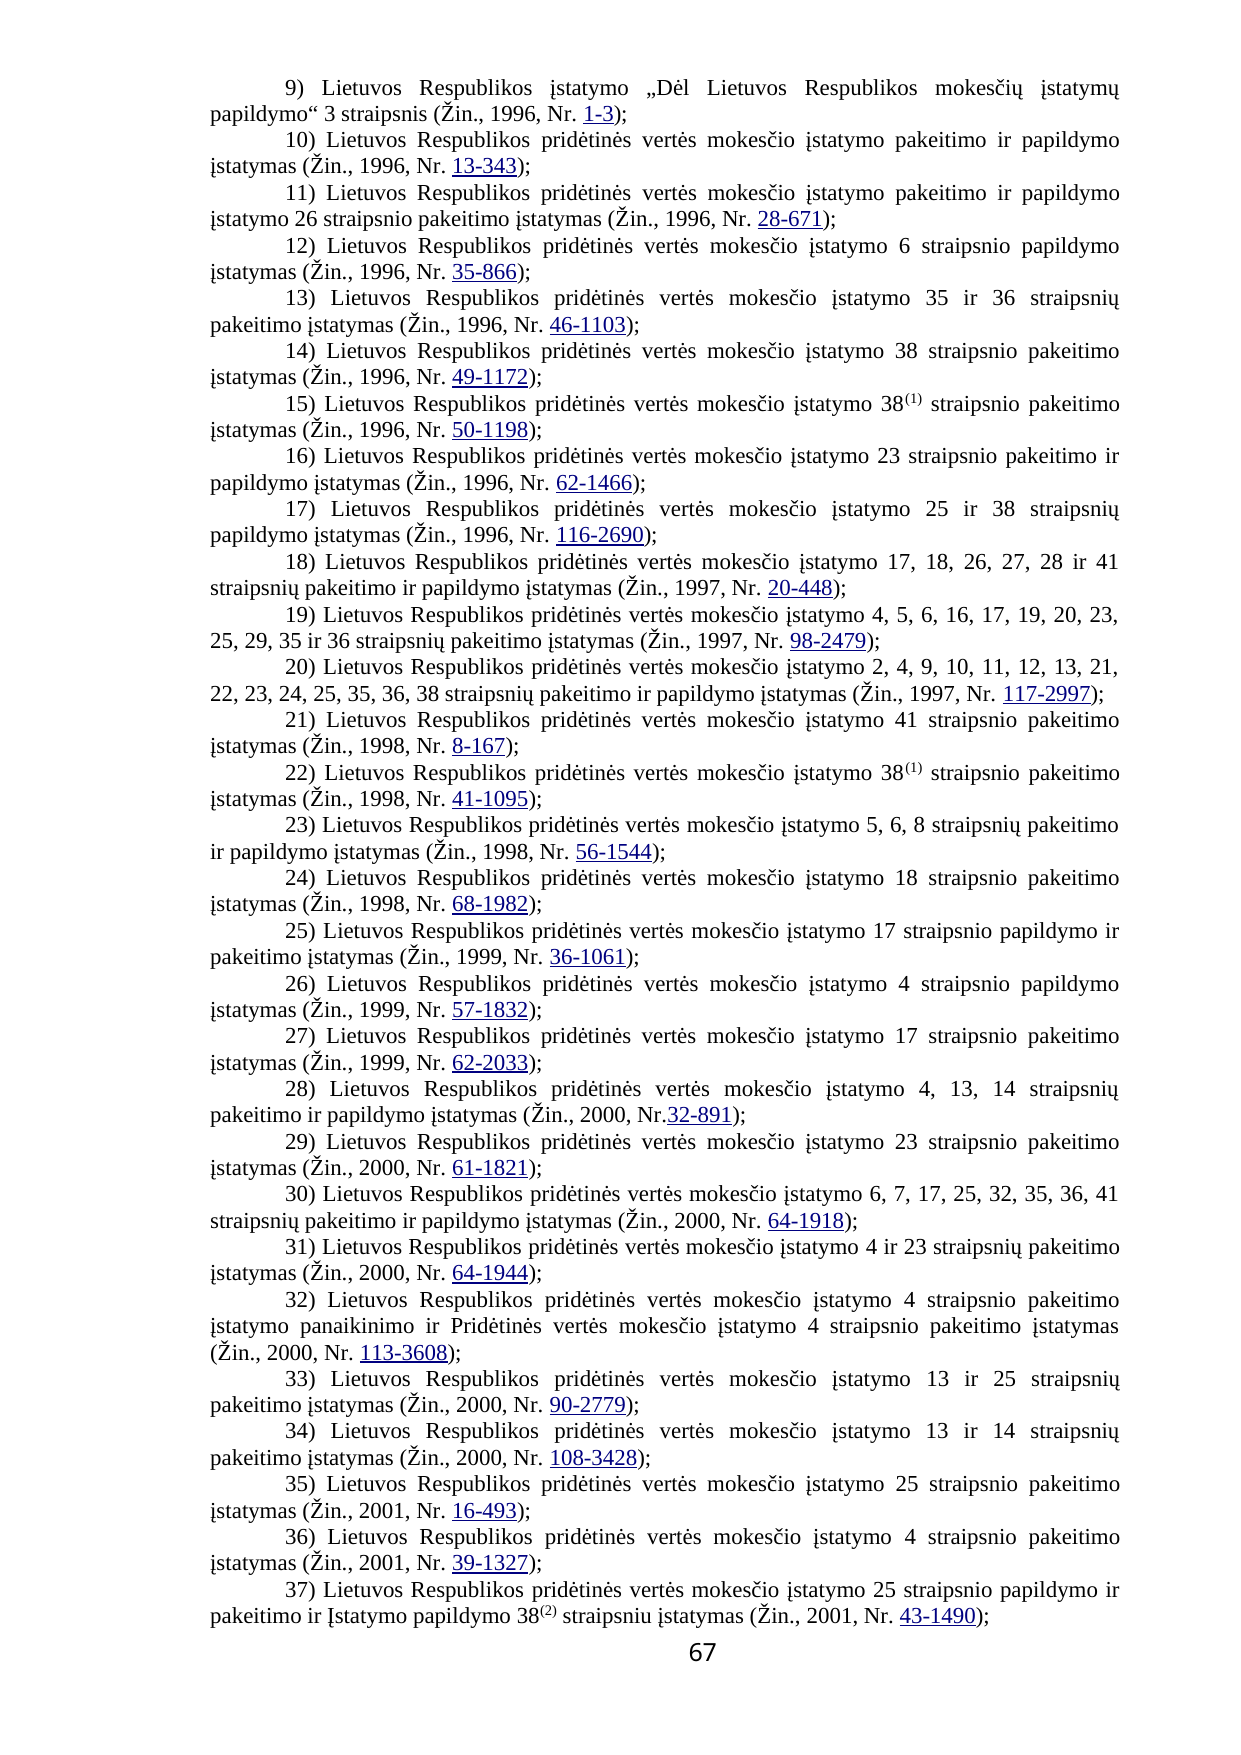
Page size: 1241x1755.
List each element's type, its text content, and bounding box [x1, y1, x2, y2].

text 25) Lietuvos Respublikos pridėtinės vertės mokesčio įstatymo 17 straipsnio papildymo ir pakeitimo įstatymas (Žin., 1999, Nr. 36-1061); [210, 917, 1120, 969]
text 19) Lietuvos Respublikos pridėtinės vertės mokesčio įstatymo 4, 5, 6, 16, 17, 19, 20, 23, 25, 29, 35 ir 36 straipsnių pakeitimo įstatymas (Žin., 1997, Nr. 98-2479); [210, 601, 1120, 653]
text 35) Lietuvos Respublikos pridėtinės vertės mokesčio įstatymo 25 straipsnio pakeitimo įstatymas (Žin., 2001, Nr. 16-493); [210, 1470, 1120, 1523]
text 14) Lietuvos Respublikos pridėtinės vertės mokesčio įstatymo 38 straipsnio pakeitimo įstatymas (Žin., 1996, Nr. 49-1172); [210, 337, 1120, 390]
text 22) Lietuvos Respublikos pridėtinės vertės mokesčio įstatymo 38(1) straipsnio pakeitimo įstatymas (Žin., 1998, Nr. 41-1095); [210, 759, 1120, 811]
text 9) Lietuvos Respublikos įstatymo „Dėl Lietuvos Respublikos mokesčių įstatymų papildymo“ 3 straipsnis (Žin., 1996, Nr. 1-3); [210, 73, 1120, 126]
text 26) Lietuvos Respublikos pridėtinės vertės mokesčio įstatymo 4 straipsnio papildymo įstatymas (Žin., 1999, Nr. 57-1832); [210, 969, 1120, 1022]
text 33) Lietuvos Respublikos pridėtinės vertės mokesčio įstatymo 13 ir 25 straipsnių pakeitimo įstatymas (Žin., 2000, Nr. 90-2779); [210, 1365, 1120, 1418]
text 32) Lietuvos Respublikos pridėtinės vertės mokesčio įstatymo 4 straipsnio pakeitimo įstatymo panaikinimo ir Pridėtinės vertės mokesčio įstatymo 4 straipsnio pakeitimo įstatymas (Žin., 2000, Nr. 113-3608); [210, 1286, 1120, 1365]
text 37) Lietuvos Respublikos pridėtinės vertės mokesčio įstatymo 25 straipsnio papildymo ir pakeitimo ir Įstatymo papildymo 38(2) straipsniu įstatymas (Žin., 2001, Nr. 43-1490); [210, 1576, 1120, 1628]
text 36) Lietuvos Respublikos pridėtinės vertės mokesčio įstatymo 4 straipsnio pakeitimo įstatymas (Žin., 2001, Nr. 39-1327); [210, 1523, 1120, 1576]
text 17) Lietuvos Respublikos pridėtinės vertės mokesčio įstatymo 25 ir 38 straipsnių papildymo įstatymas (Žin., 1996, Nr. 116-2690); [210, 495, 1120, 548]
text 24) Lietuvos Respublikos pridėtinės vertės mokesčio įstatymo 18 straipsnio pakeitimo įstatymas (Žin., 1998, Nr. 68-1982); [210, 864, 1120, 917]
text 34) Lietuvos Respublikos pridėtinės vertės mokesčio įstatymo 13 ir 14 straipsnių pakeitimo įstatymas (Žin., 2000, Nr. 108-3428); [210, 1418, 1120, 1470]
text 30) Lietuvos Respublikos pridėtinės vertės mokesčio įstatymo 6, 7, 17, 25, 32, 35, 36, 41 straipsnių pakeitimo ir papildymo įstatymas (Žin., 2000, Nr. 64-1918); [210, 1180, 1120, 1233]
text 29) Lietuvos Respublikos pridėtinės vertės mokesčio įstatymo 23 straipsnio pakeitimo įstatymas (Žin., 2000, Nr. 61-1821); [210, 1128, 1120, 1180]
text 11) Lietuvos Respublikos pridėtinės vertės mokesčio įstatymo pakeitimo ir papildymo įstatymo 26 straipsnio pakeitimo įstatymas (Žin., 1996, Nr. 28-671); [210, 179, 1120, 232]
text 27) Lietuvos Respublikos pridėtinės vertės mokesčio įstatymo 17 straipsnio pakeitimo įstatymas (Žin., 1999, Nr. 62-2033); [210, 1022, 1120, 1075]
text 20) Lietuvos Respublikos pridėtinės vertės mokesčio įstatymo 2, 4, 9, 10, 11, 12, 13, 21, 22, 23, 24, 25, 35, 36, 38 straipsnių pakeitimo ir papildymo įstatymas (Žin., 1997, Nr. 117-2997); [210, 653, 1120, 706]
text 18) Lietuvos Respublikos pridėtinės vertės mokesčio įstatymo 17, 18, 26, 27, 28 ir 41 straipsnių pakeitimo ir papildymo įstatymas (Žin., 1997, Nr. 20-448); [210, 548, 1120, 601]
text 16) Lietuvos Respublikos pridėtinės vertės mokesčio įstatymo 23 straipsnio pakeitimo ir papildymo įstatymas (Žin., 1996, Nr. 62-1466); [210, 442, 1120, 495]
text 13) Lietuvos Respublikos pridėtinės vertės mokesčio įstatymo 35 ir 36 straipsnių pakeitimo įstatymas (Žin., 1996, Nr. 46-1103); [210, 284, 1120, 337]
text 12) Lietuvos Respublikos pridėtinės vertės mokesčio įstatymo 6 straipsnio papildymo įstatymas (Žin., 1996, Nr. 35-866); [210, 232, 1120, 284]
text 23) Lietuvos Respublikos pridėtinės vertės mokesčio įstatymo 5, 6, 8 straipsnių pakeitimo ir papildymo įstatymas (Žin., 1998, Nr. 56-1544); [210, 811, 1120, 864]
text 28) Lietuvos Respublikos pridėtinės vertės mokesčio įstatymo 4, 13, 14 straipsnių pakeitimo ir papildymo įstatymas (Žin., 2000, Nr.32-891); [210, 1075, 1120, 1128]
text 10) Lietuvos Respublikos pridėtinės vertės mokesčio įstatymo pakeitimo ir papildymo įstatymas (Žin., 1996, Nr. 13-343); [210, 126, 1120, 179]
text 15) Lietuvos Respublikos pridėtinės vertės mokesčio įstatymo 38(1) straipsnio pakeitimo įstatymas (Žin., 1996, Nr. 50-1198); [210, 390, 1120, 442]
text 31) Lietuvos Respublikos pridėtinės vertės mokesčio įstatymo 4 ir 23 straipsnių pakeitimo įstatymas (Žin., 2000, Nr. 64-1944); [210, 1233, 1120, 1286]
text 21) Lietuvos Respublikos pridėtinės vertės mokesčio įstatymo 41 straipsnio pakeitimo įstatymas (Žin., 1998, Nr. 8-167); [210, 706, 1120, 759]
